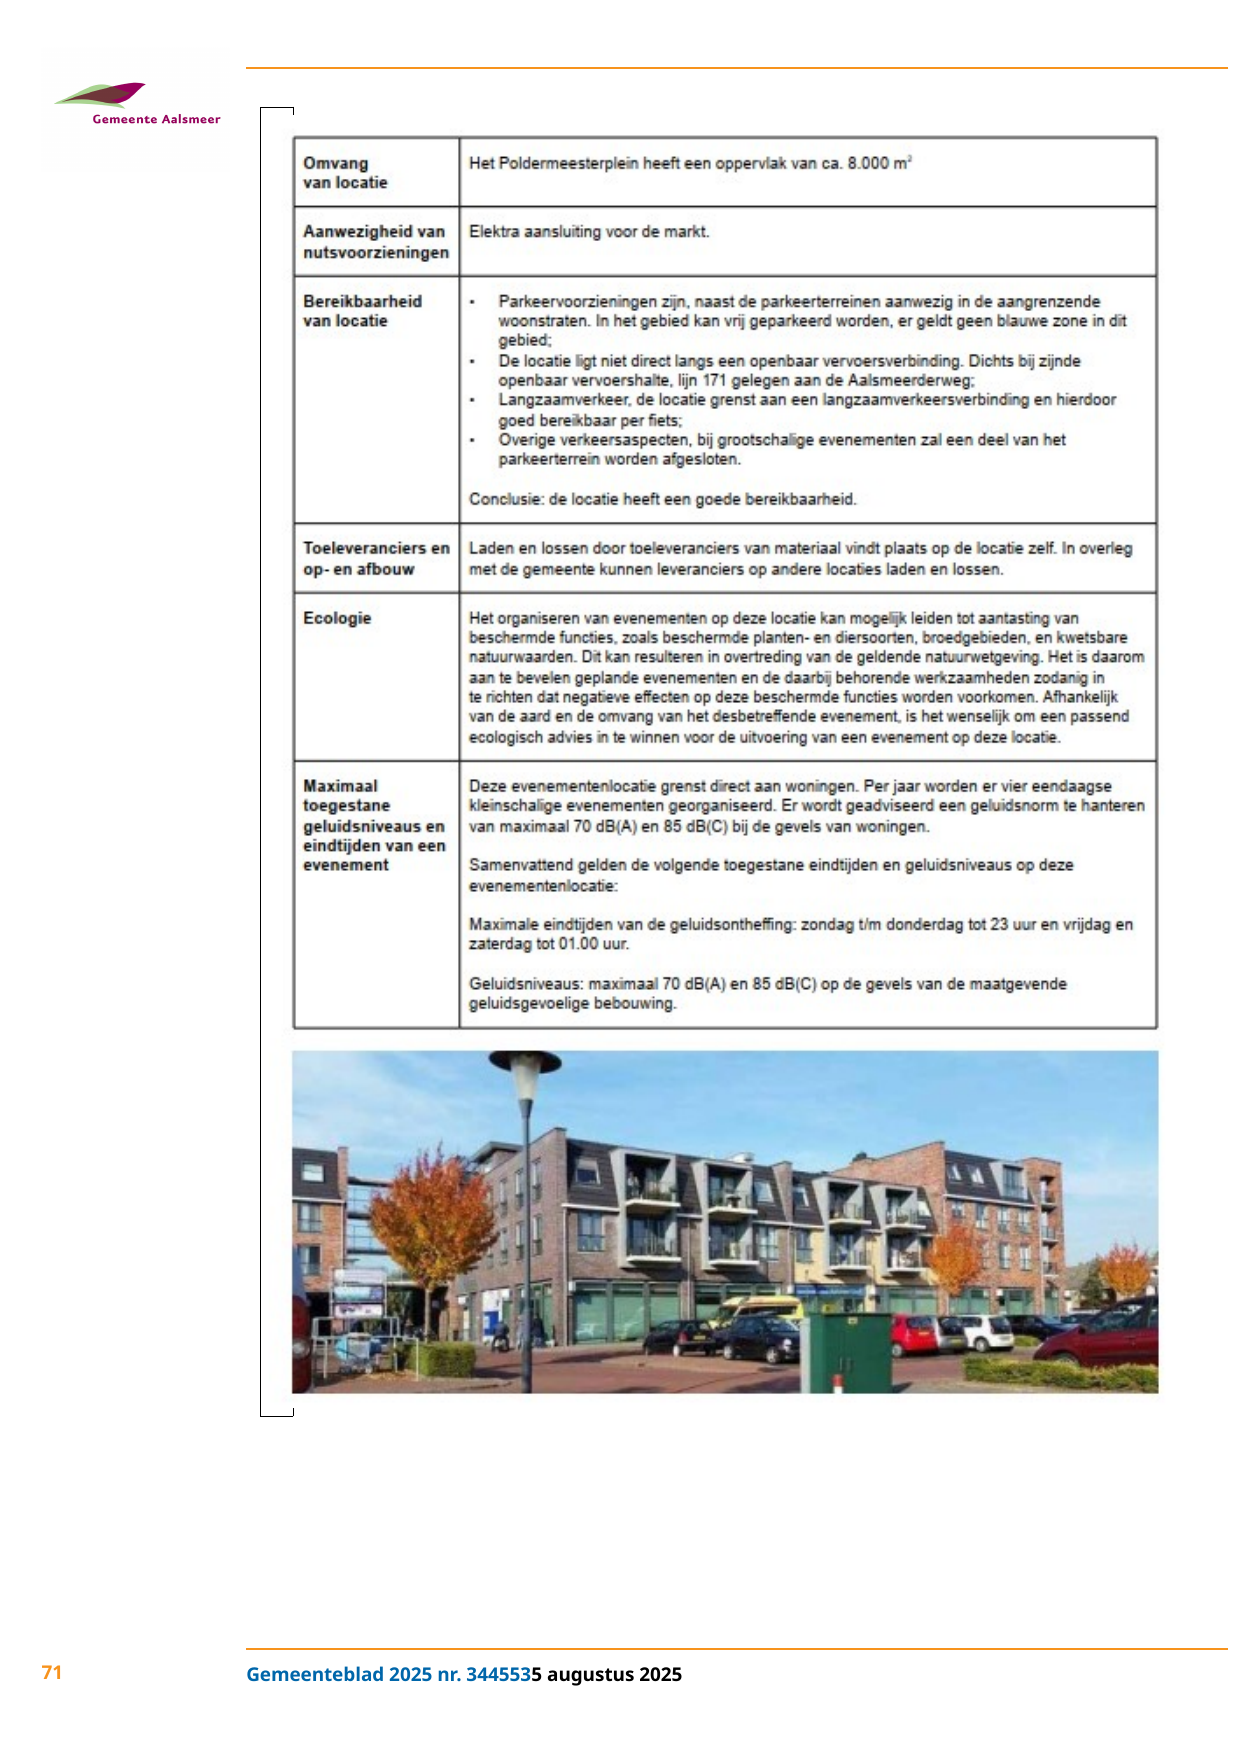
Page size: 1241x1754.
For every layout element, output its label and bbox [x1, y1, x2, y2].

picture [268, 115, 1173, 1408]
picture [41, 47, 231, 172]
